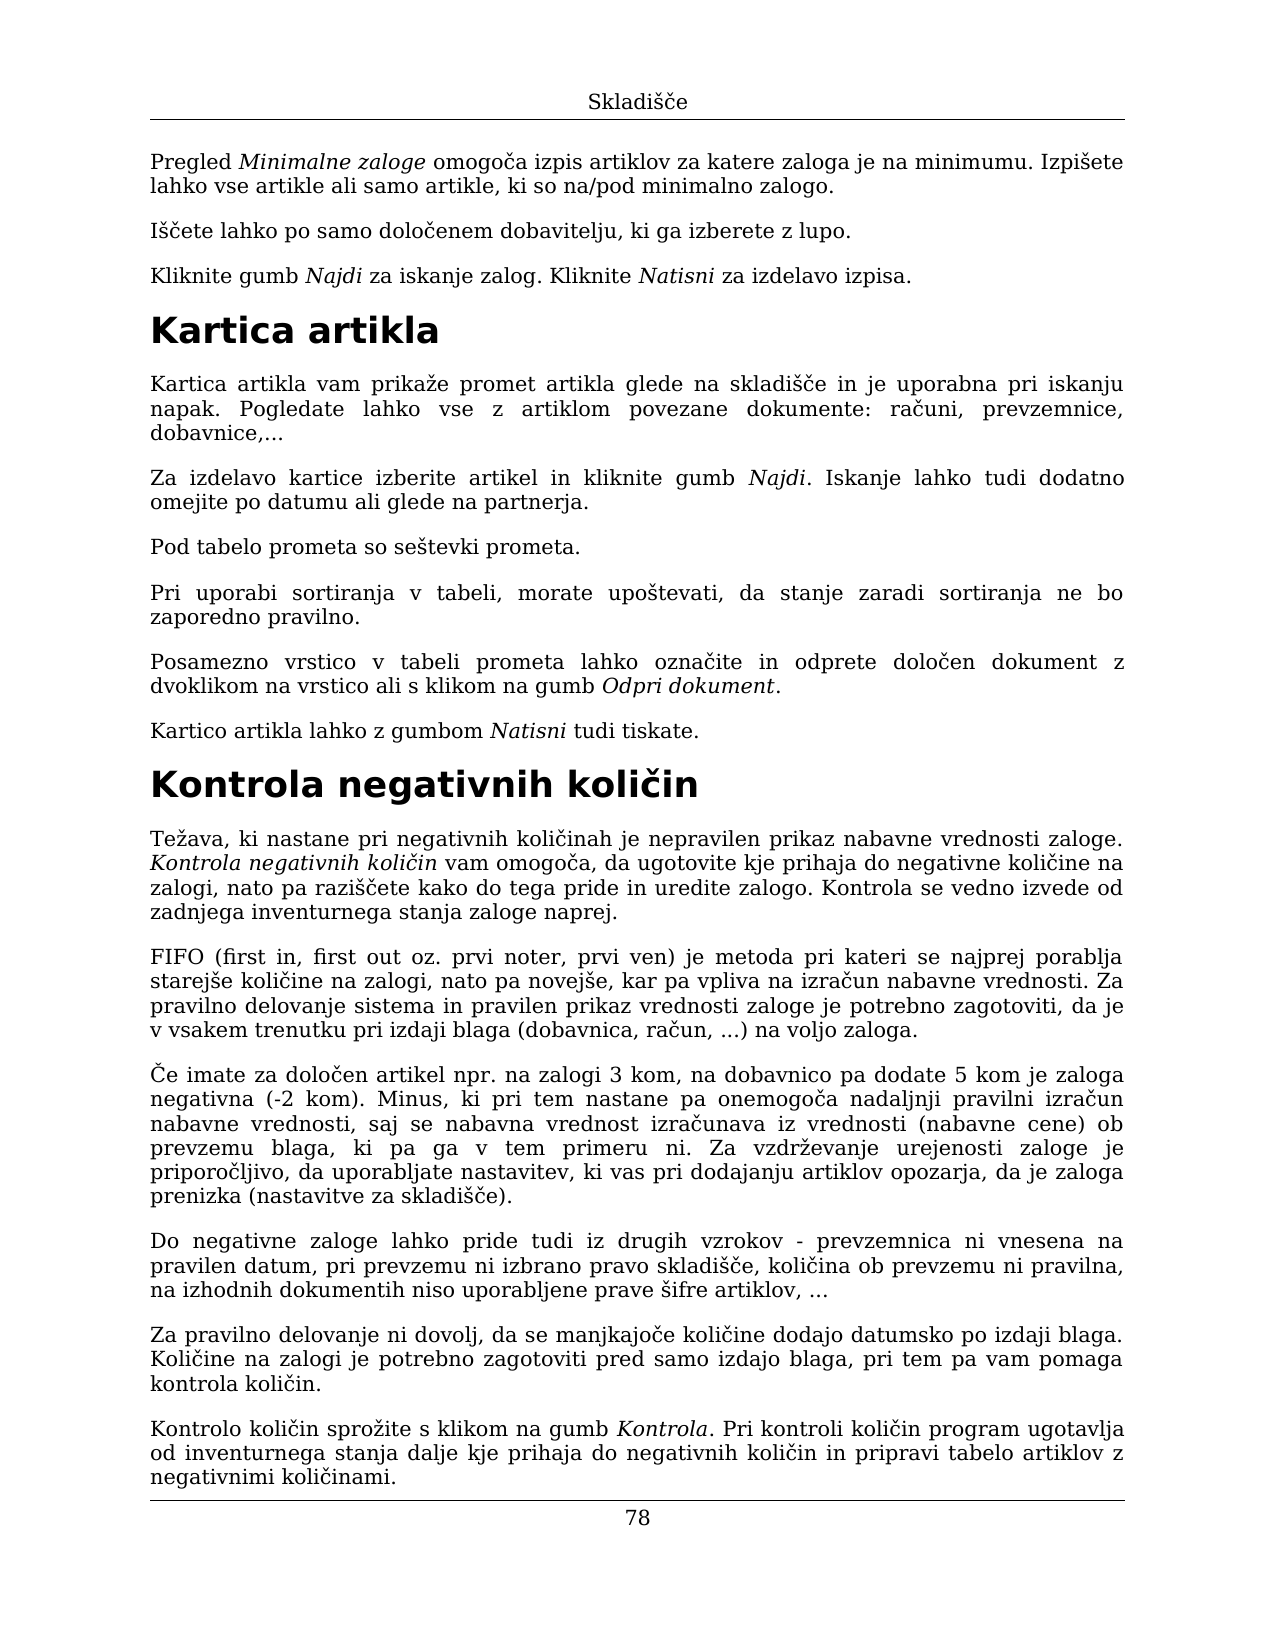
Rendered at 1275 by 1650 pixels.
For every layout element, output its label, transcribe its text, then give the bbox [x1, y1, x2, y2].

text Kartica artikla [150, 309, 1125, 352]
text Kartica artikla vam prikaže promet artikla glede na skladišče in je uporabna pri iskanju napak. Pogledate lahko vse z artiklom povezane dokumente: računi, prevzemnice, dobavnice,... [150, 372, 1125, 445]
text Do negativne zaloge lahko pride tudi iz drugih vzrokov - prevzemnica ni vnesena na pravilen datum, pri prevzemu ni izbrano pravo skladišče, količina ob prevzemu ni pravilna, na izhodnih dokumentih niso uporabljene prave šifre artiklov, ... [150, 1229, 1125, 1302]
text Če imate za določen artikel npr. na zalogi 3 kom, na dobavnico pa dodate 5 kom je zaloga negativna (-2 kom). Minus, ki pri tem nastane pa onemogoča nadaljnji pravilni izračun nabavne vrednosti, saj se nabavna vrednost izračunava iz vrednosti (nabavne cene) ob prevzemu blaga, ki pa ga v tem primeru ni. Za vzdrževanje urejenosti zaloge je priporočljivo, da uporabljate nastavitev, ki vas pri dodajanju artiklov opozarja, da je zaloga prenizka (nastavitve za skladišče). [150, 1063, 1125, 1209]
text Pregled Minimalne zaloge omogoča izpis artiklov za katere zaloga je na minimumu. Izpišete lahko vse artikle ali samo artikle, ki so na/pod minimalno zalogo. [150, 150, 1125, 198]
text Kontrola negativnih količin [150, 764, 1125, 806]
text Iščete lahko po samo določenem dobavitelju, ki ga izberete z lupo. [150, 219, 1125, 244]
text Pod tabelo prometa so seštevki prometa. [150, 535, 1125, 560]
text Kartico artikla lahko z gumbom Natisni tudi tiskate. [150, 719, 1125, 743]
text Pri uporabi sortiranja v tabeli, morate upoštevati, da stanje zaradi sortiranja ne bo zaporedno pravilno. [150, 581, 1125, 629]
text Kontrolo količin sprožite s klikom na gumb Kontrola. Pri kontroli količin program ugotavlja od inventurnega stanja dalje kje prihaja do negativnih količin in pripravi tabelo artiklov z negativnimi količinami. [150, 1417, 1125, 1489]
text Posamezno vrstico v tabeli prometa lahko označite in odprete določen dokument z dvoklikom na vrstico ali s klikom na gumb Odpri dokument. [150, 650, 1125, 698]
text Kliknite gumb Najdi za iskanje zalog. Kliknite Natisni za izdelavo izpisa. [150, 264, 1125, 289]
text FIFO (first in, first out oz. prvi noter, prvi ven) je metoda pri kateri se najprej porablja starejše količine na zalogi, nato pa novejše, kar pa vpliva na izračun nabavne vrednosti. Za pravilno delovanje sistema in pravilen prikaz vrednosti zaloge je potrebno zagotoviti, da je v vsakem trenutku pri izdaji blaga (dobavnica, račun, ...) na voljo zaloga. [150, 945, 1125, 1042]
text Težava, ki nastane pri negativnih količinah je nepravilen prikaz nabavne vrednosti zaloge. Kontrola negativnih količin vam omogoča, da ugotovite kje prihaja do negativne količine na zalogi, nato pa raziščete kako do tega pride in uredite zalogo. Kontrola se vedno izvede od zadnjega inventurnega stanja zaloge naprej. [150, 827, 1125, 924]
text Za izdelavo kartice izberite artikel in kliknite gumb Najdi. Iskanje lahko tudi dodatno omejite po datumu ali glede na partnerja. [150, 466, 1125, 514]
text Za pravilno delovanje ni dovolj, da se manjkajoče količine dodajo datumsko po izdaji blaga. Količine na zalogi je potrebno zagotoviti pred samo izdajo blaga, pri tem pa vam pomaga kontrola količin. [150, 1323, 1125, 1396]
